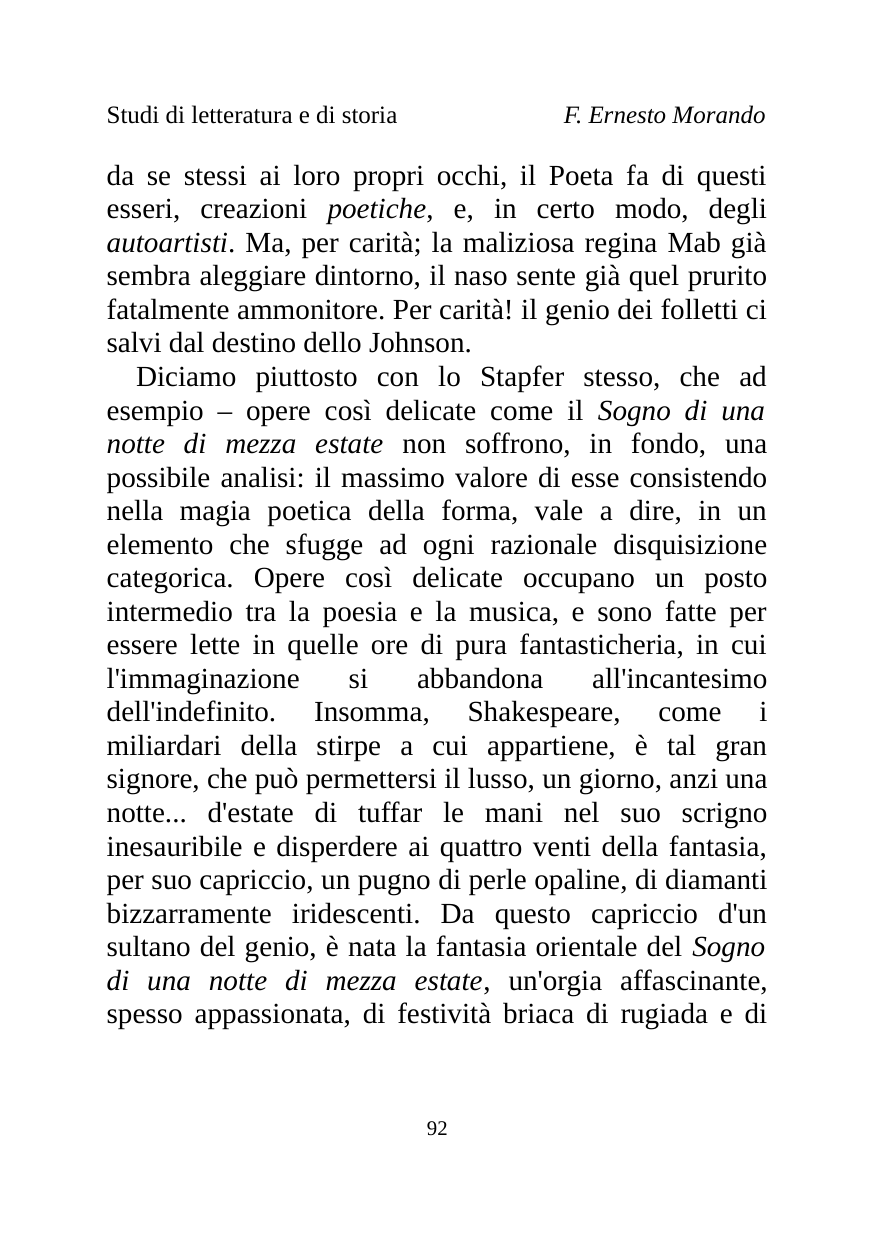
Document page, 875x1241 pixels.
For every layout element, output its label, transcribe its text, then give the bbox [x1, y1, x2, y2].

text da se stessi ai loro propri occhi, il Poeta fa di questi esseri, creazioni poetiche, e, in certo modo, degli autoartisti. Ma, per carità; la maliziosa regina Mab già sembra aleggiare dintorno, il naso sente già quel prurito fatalmente ammonitore. Per carità! il genio dei folletti ci salvi dal destino dello Johnson. [106, 158, 768, 359]
text Diciamo piuttosto con lo Stapfer stesso, che ad esempio – opere così delicate come il Sogno di una notte di mezza estate non soffrono, in fondo, una possibile analisi: il massimo valore di esse consistendo nella magia poetica della forma, vale a dire, in un elemento che sfugge ad ogni razionale disquisizione categorica. Opere così delicate occupano un posto intermedio tra la poesia e la musica, e sono fatte per essere lette in quelle ore di pura fantasticheria, in cui l'immaginazione si abbandona all'incantesimo dell'indefinito. Insomma, Shakespeare, come i miliardari della stirpe a cui appartiene, è tal gran signore, che può permettersi il lusso, un giorno, anzi una notte... d'estate di tuffar le mani nel suo scrigno inesauribile e disperdere ai quattro venti della fantasia, per suo capriccio, un pugno di perle opaline, di diamanti bizzarramente iridescenti. Da questo capriccio d'un sultano del genio, è nata la fantasia orientale del Sogno di una notte di mezza estate, un'orgia affascinante, spesso appassionata, di festività briaca di rugiada e di [106, 359, 768, 1030]
